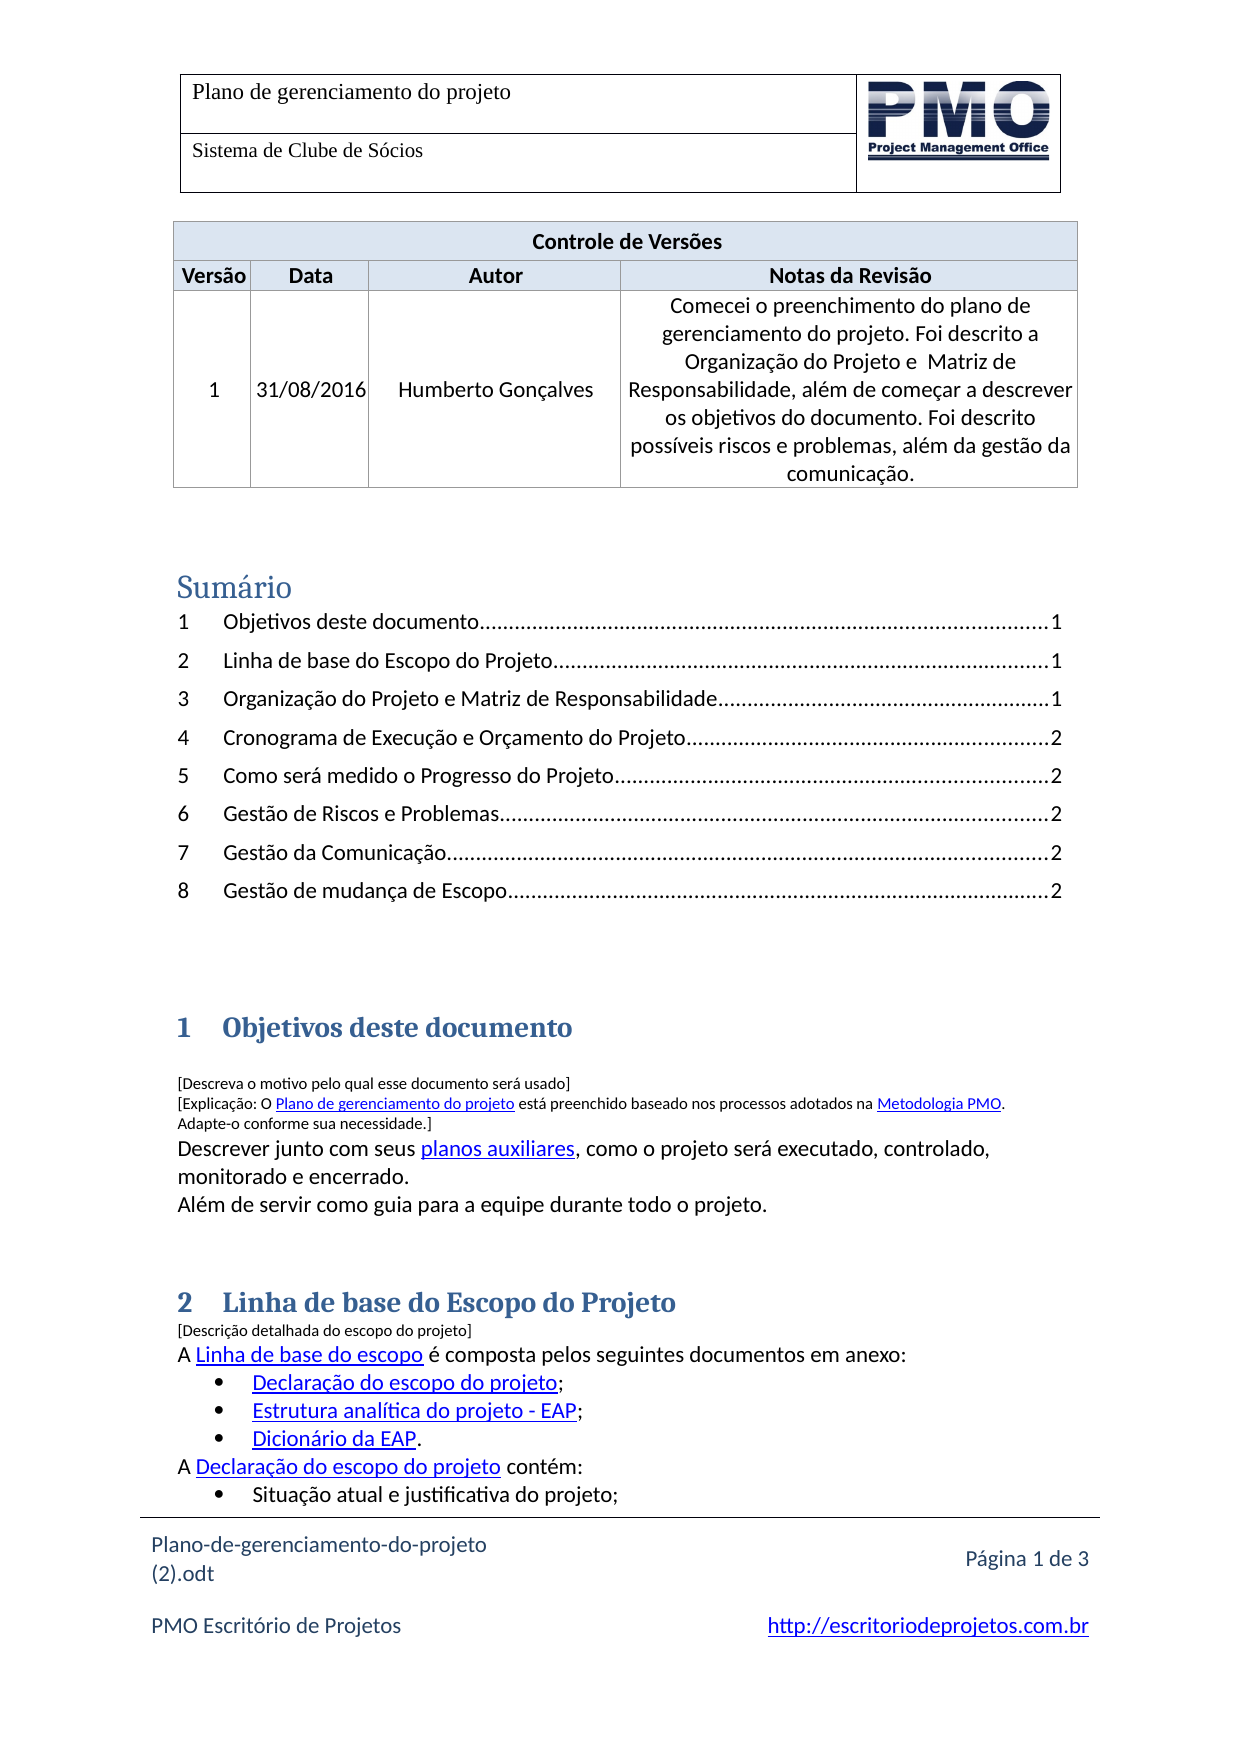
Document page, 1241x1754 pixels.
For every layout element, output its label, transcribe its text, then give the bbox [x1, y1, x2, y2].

text [Explicação: O Plano de gerenciamento do projeto está preenchido baseado nos processos adotados na Metodologia PMO. Adapte-o conforme sua necessidade.] [177, 1093, 1063, 1134]
text 2 Linha de base do Escopo do Projeto 1 [177, 646, 1063, 674]
subtitle Linha de base do Escopo do Projeto [177, 1286, 1063, 1320]
table_cell Humberto Gonçalves [369, 291, 620, 487]
table_cell Comecei o preenchimento do plano de gerenciamento do projeto. Foi descrito a Organização do Projeto e Matriz de Responsabilidade, além de começar a descrever os objetivos do documento. Foi descrito possíveis riscos e problemas, além da gestão da comunicação. [621, 291, 1077, 487]
picture [868, 81, 1050, 161]
table_cell 1 [174, 291, 250, 487]
text 8 Gestão de mudança de Escopo 2 [177, 876, 1063, 904]
subtitle Sumário [177, 569, 1063, 607]
subtitle Objetivos deste documento [177, 1011, 1063, 1045]
text [Descrição detalhada do escopo do projeto] [177, 1320, 1063, 1340]
list Declaração do escopo do projeto; [215, 1368, 1063, 1396]
text 7 Gestão da Comunicação 2 [177, 838, 1063, 866]
table_cell Notas da Revisão [621, 261, 1077, 290]
text 3 Organização do Projeto e Matriz de Responsabilidade 1 [177, 684, 1063, 712]
text Descrever junto com seus planos auxiliares, como o projeto será executado, controlado, monitorado e encerrado. [177, 1134, 1063, 1190]
text 6 Gestão de Riscos e Problemas 2 [177, 799, 1063, 827]
text A Declaração do escopo do projeto contém: [177, 1452, 1063, 1480]
table_cell Autor [369, 261, 620, 290]
table_cell Data [251, 261, 368, 290]
list Dicionário da EAP. [215, 1424, 1063, 1452]
text 5 Como será medido o Progresso do Projeto 2 [177, 761, 1063, 789]
list Situação atual e justificativa do projeto; [215, 1480, 1063, 1508]
list Estrutura analítica do projeto - EAP; [215, 1396, 1063, 1424]
table_cell Versão [174, 261, 250, 290]
text A Linha de base do escopo é composta pelos seguintes documentos em anexo: [177, 1340, 1063, 1368]
table_cell 31/08/2016 [251, 291, 368, 487]
text [Descreva o motivo pelo qual esse documento será usado] [177, 1073, 1063, 1093]
text 1 Objetivos deste documento 1 [177, 607, 1063, 635]
table_header Controle de Versões [174, 222, 1077, 260]
text Além de servir como guia para a equipe durante todo o projeto. [177, 1190, 1063, 1218]
text 4 Cronograma de Execução e Orçamento do Projeto 2 [177, 723, 1063, 751]
